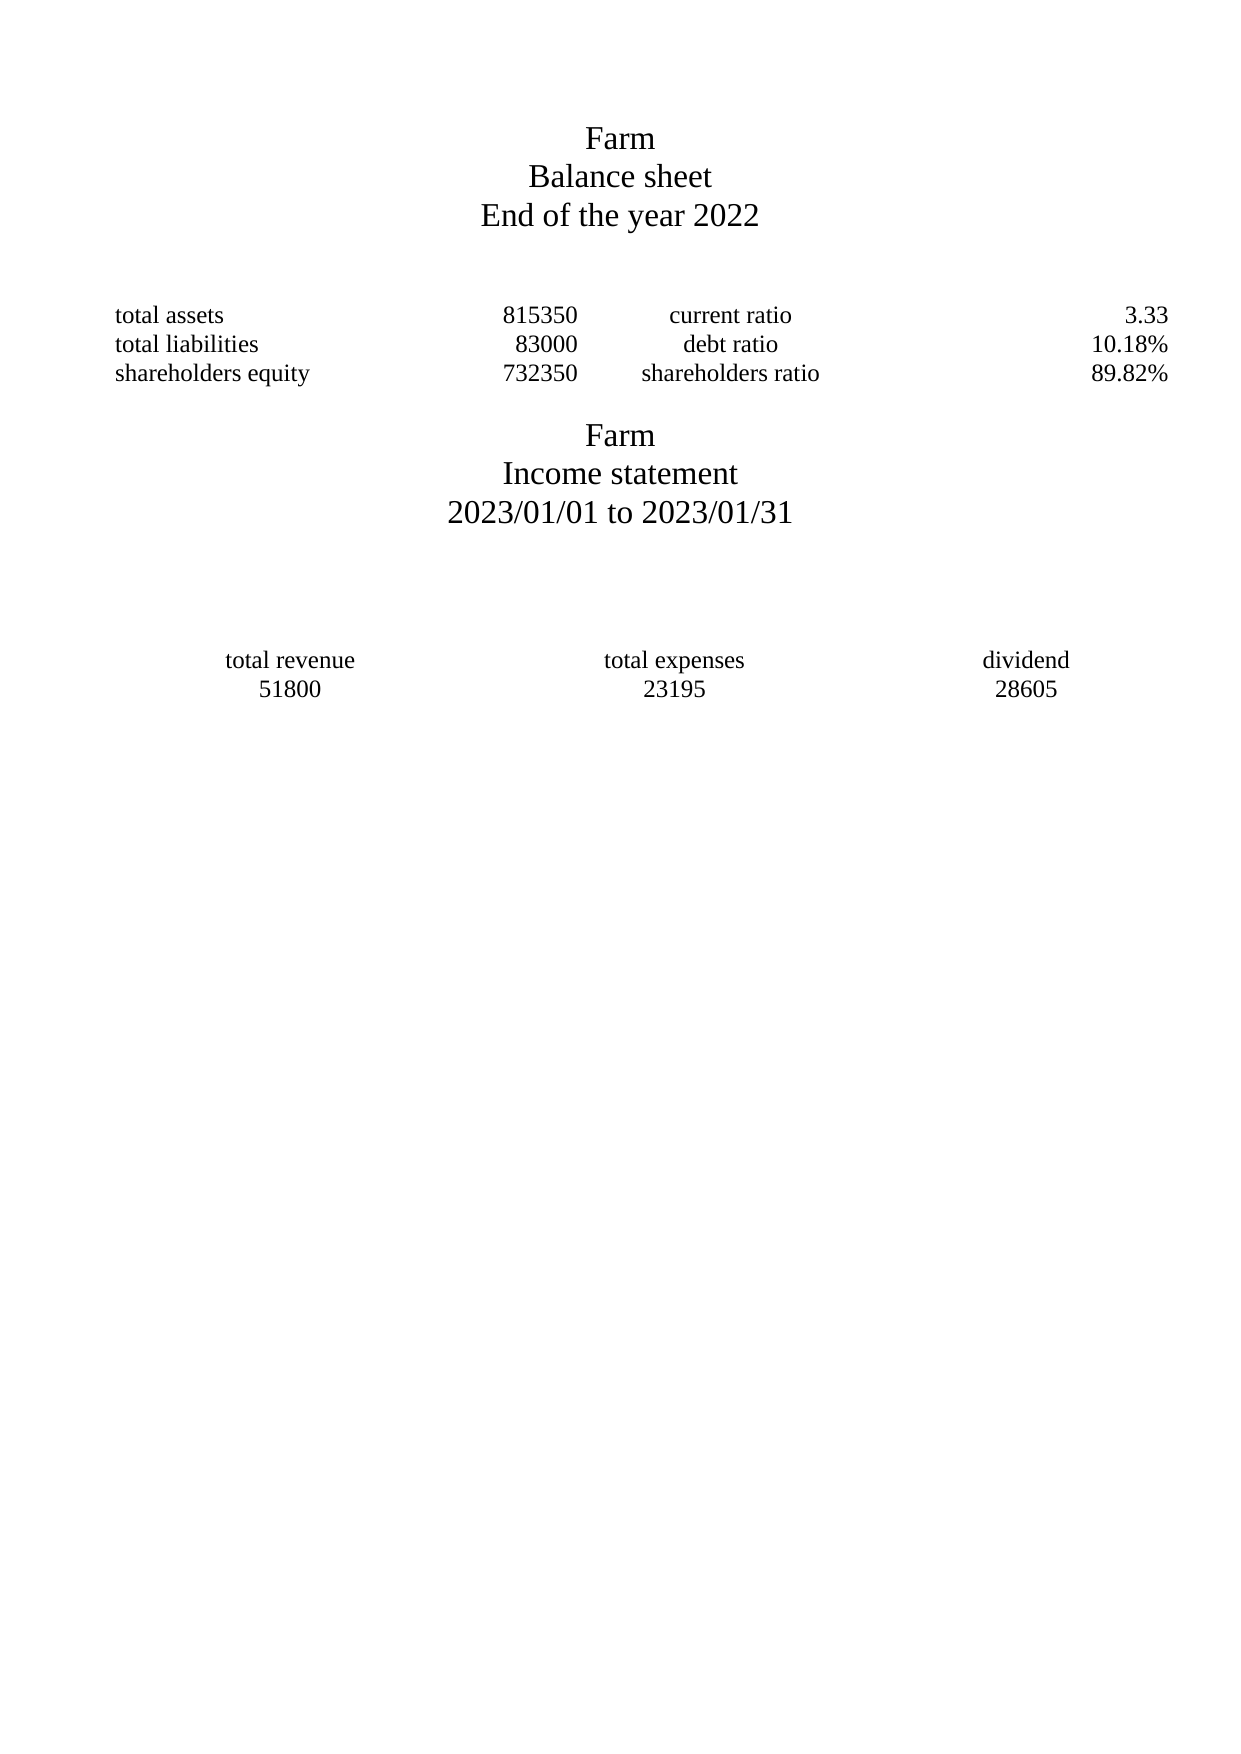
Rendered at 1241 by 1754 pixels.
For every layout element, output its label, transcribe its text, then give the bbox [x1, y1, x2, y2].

table_cell 51800 [112, 674, 468, 703]
table_cell 23195 [468, 674, 881, 703]
table_header total expenses [468, 645, 881, 674]
text Farm [118, 415, 1122, 453]
table_header current ratio [581, 300, 881, 329]
text Farm [118, 118, 1122, 156]
table_header dividend [881, 645, 1171, 674]
table_cell shareholders equity [112, 358, 321, 386]
table_cell shareholders ratio [581, 358, 881, 386]
text 2023/01/01 to 2023/01/31 [118, 492, 1122, 530]
table_cell debt ratio [581, 329, 881, 358]
table_header total revenue [112, 645, 468, 674]
table_cell 732350 [321, 358, 581, 386]
table_cell 89.82% [881, 358, 1171, 386]
table_header 3.33 [881, 300, 1171, 329]
table_cell 28605 [881, 674, 1171, 703]
table_cell total liabilities [112, 329, 321, 358]
table_cell 83000 [321, 329, 581, 358]
table_cell 10.18% [881, 329, 1171, 358]
table_header total assets [112, 300, 321, 329]
text Balance sheet [118, 156, 1122, 195]
table_header 815350 [321, 300, 581, 329]
text End of the year 2022 [118, 195, 1122, 233]
text Income statement [118, 453, 1122, 492]
